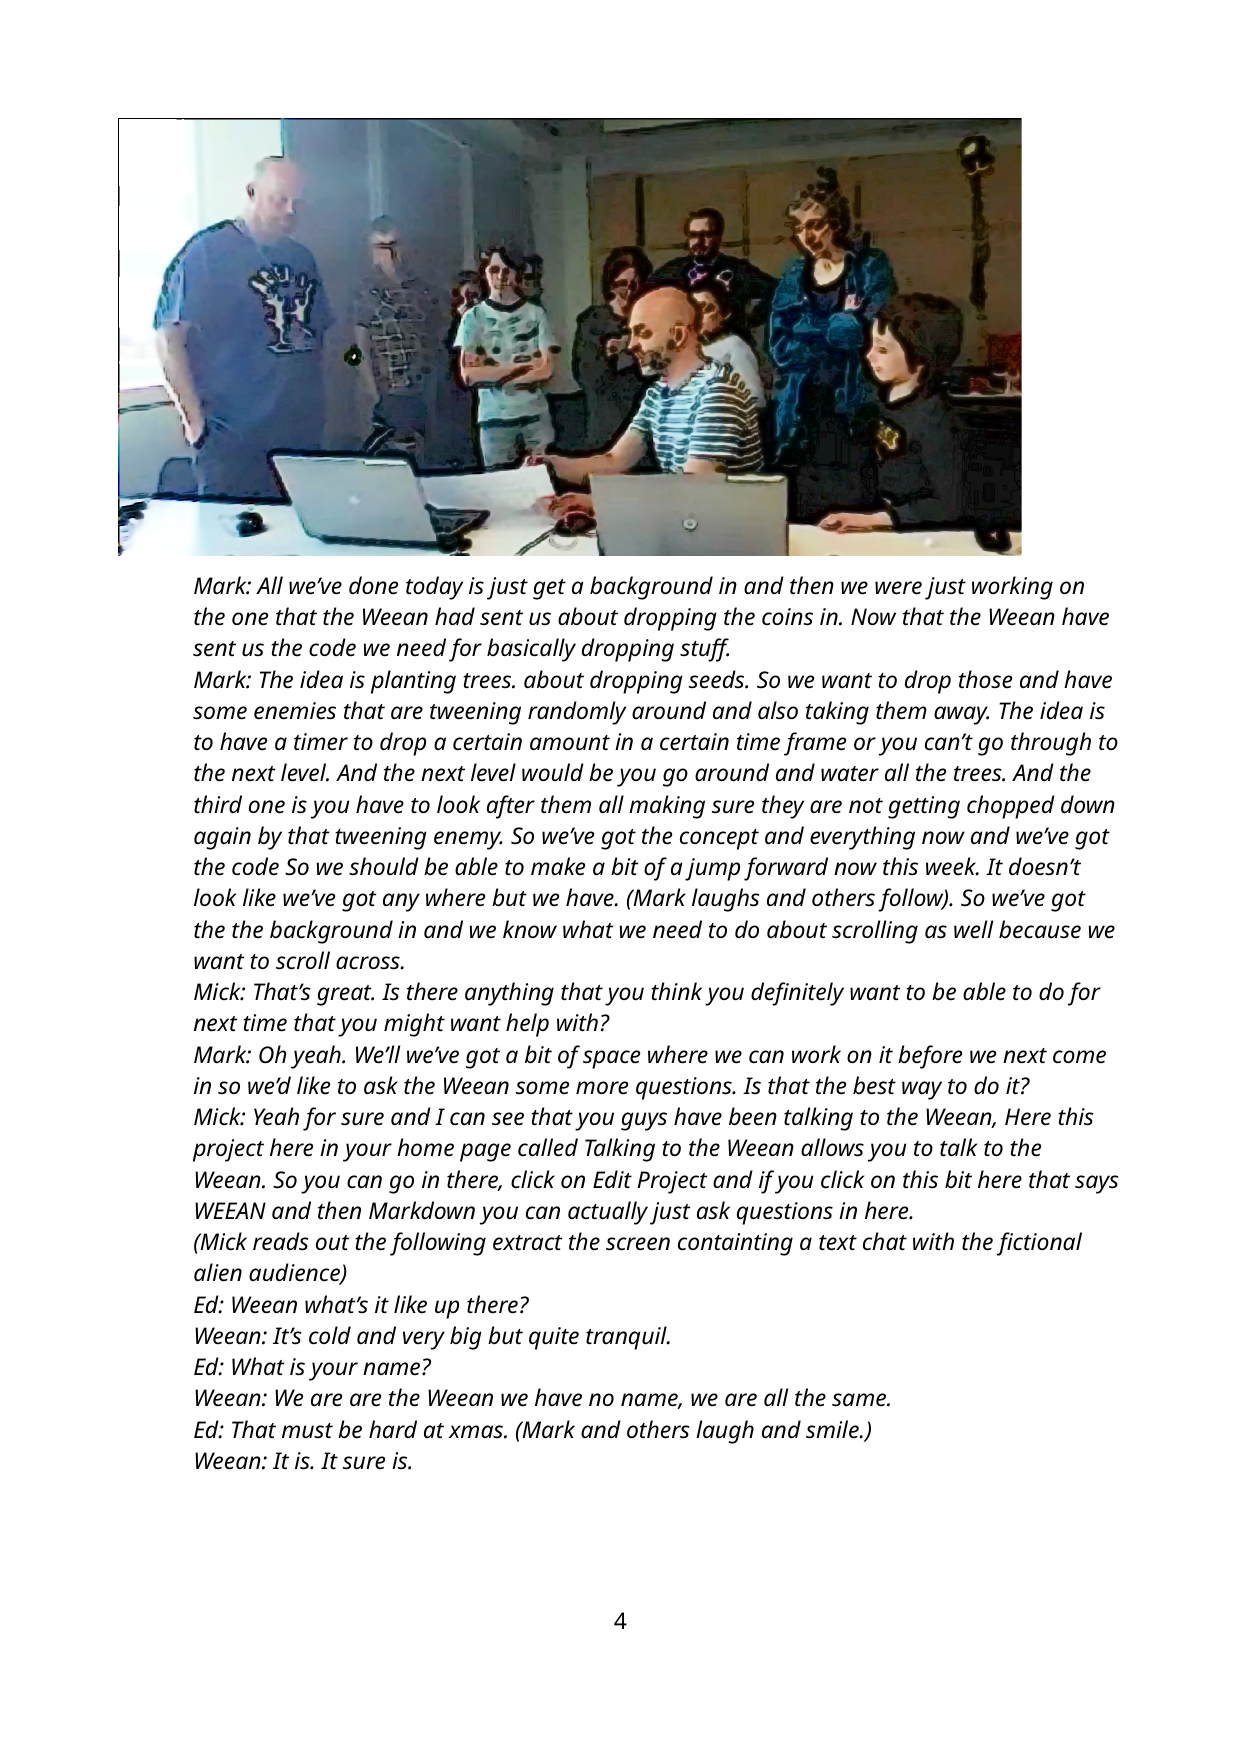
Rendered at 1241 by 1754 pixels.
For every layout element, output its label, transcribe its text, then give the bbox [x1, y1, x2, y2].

text Mark: Oh yeah. We’ll we’ve got a bit of space where we can work on it before we next come in so we’d like to ask the Weean some more questions. Is that the best way to do it? [193, 1039, 1122, 1101]
text Ed: What is your name? [193, 1351, 1122, 1382]
text Weean: We are are the Weean we have no name, we are all the same. [193, 1382, 1122, 1414]
text Ed: That must be hard at xmas. (Mark and others laugh and smile.) [193, 1414, 1122, 1445]
picture [118, 118, 1022, 556]
text Mark: The idea is planting trees. about dropping seeds. So we want to drop those and have some enemies that are tweening randomly around and also taking them away. The idea is to have a timer to drop a certain amount in a certain time frame or you can’t go through to the next level. And the next level would be you go around and water all the trees. And the third one is you have to look after them all making sure they are not getting chopped down again by that tweening enemy. So we’ve got the concept and everything now and we’ve got the code So we should be able to make a bit of a jump forward now this week. It doesn’t look like we’ve got any where but we have. (Mark laughs and others follow). So we’ve got the the background in and we know what we need to do about scrolling as well because we want to scroll across. [193, 664, 1122, 976]
text (Mick reads out the following extract the screen containting a text chat with the fictional alien audience) [193, 1226, 1122, 1289]
text Mark: All we’ve done today is just get a background in and then we were just working on the one that the Weean had sent us about dropping the coins in. Now that the Weean have sent us the code we need for basically dropping stuff. [193, 570, 1122, 664]
text Mick: That’s great. Is there anything that you think you definitely want to be able to do for next time that you might want help with? [193, 976, 1122, 1039]
text Ed: Weean what’s it like up there? [193, 1289, 1122, 1320]
text Mick: Yeah for sure and I can see that you guys have been talking to the Weean, Here this project here in your home page called Talking to the Weean allows you to talk to the Weean. So you can go in there, click on Edit Project and if you click on this bit here that says WEEAN and then Markdown you can actually just ask questions in here. [193, 1101, 1122, 1226]
text Weean: It’s cold and very big but quite tranquil. [193, 1320, 1122, 1351]
text Weean: It is. It sure is. [193, 1445, 1122, 1476]
